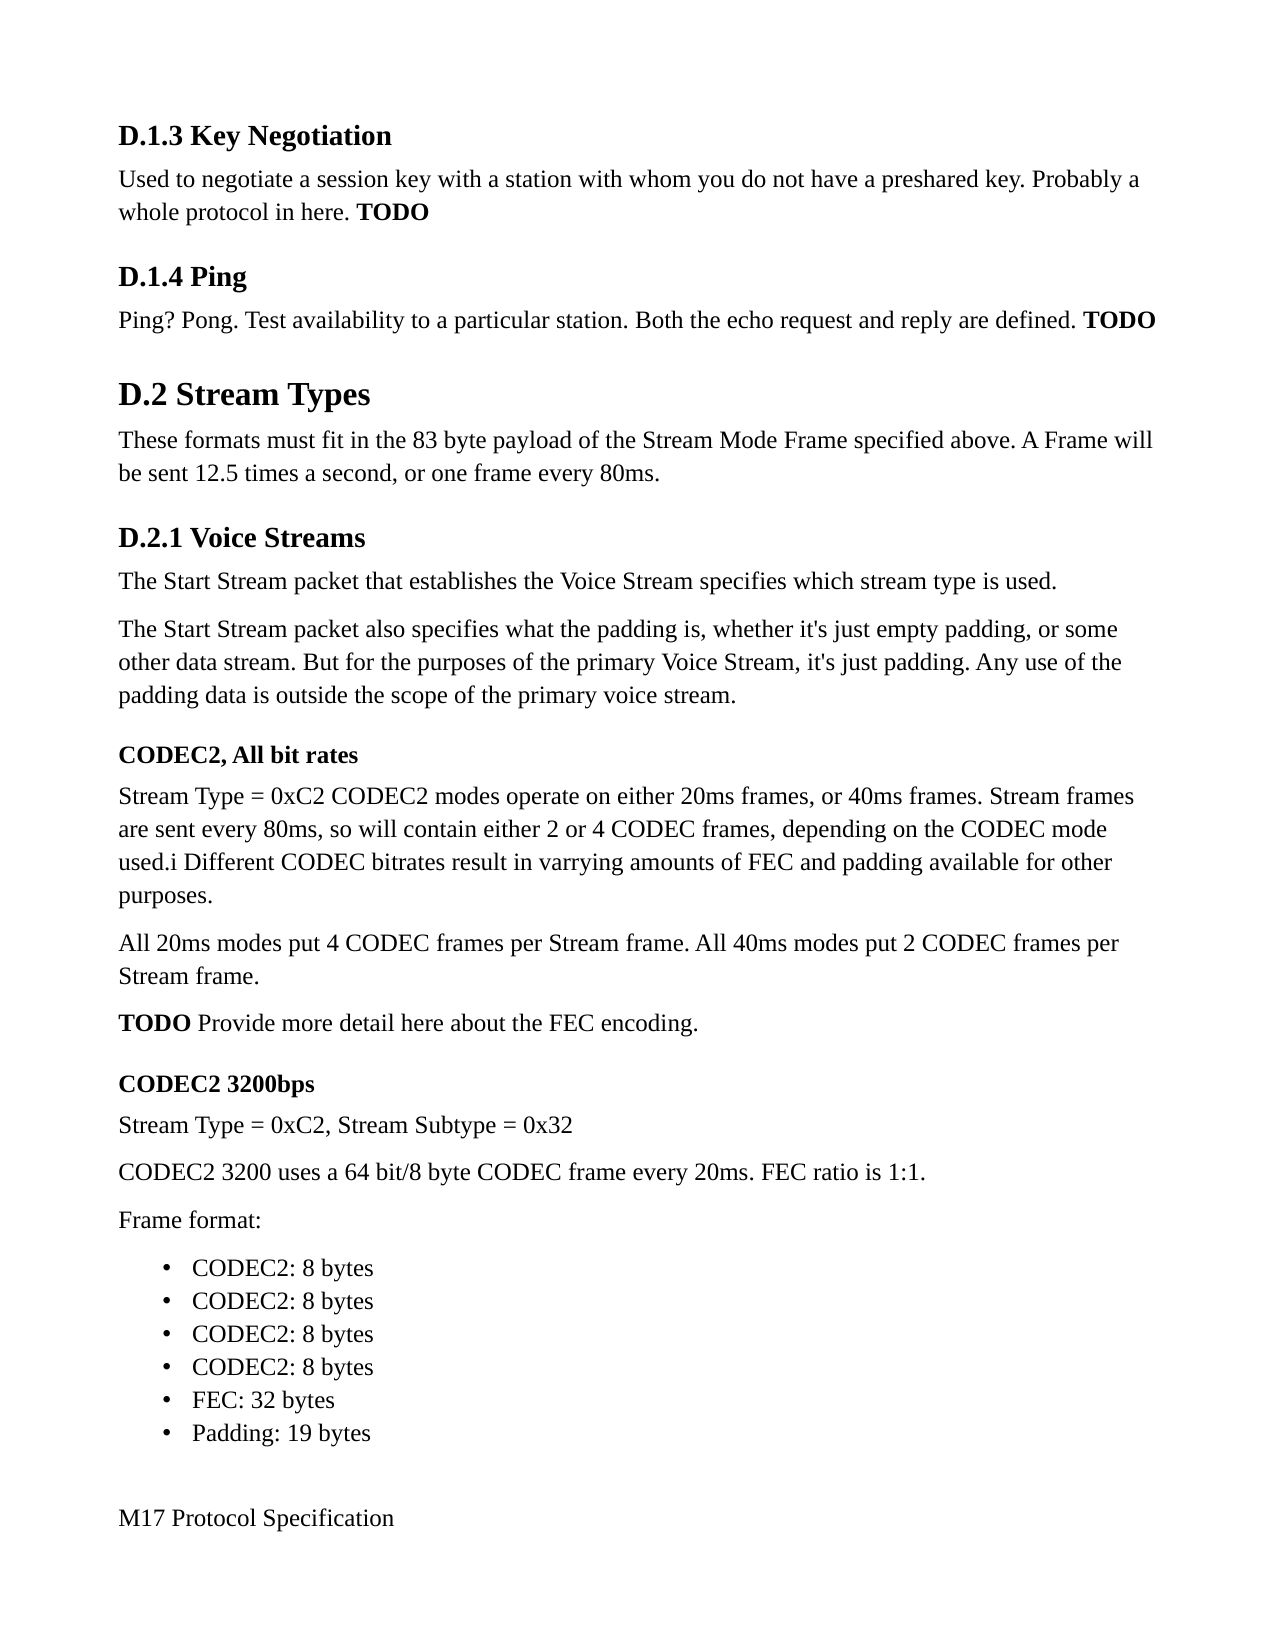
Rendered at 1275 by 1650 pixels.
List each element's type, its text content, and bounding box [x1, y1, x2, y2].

text Stream Type = 0xC2 CODEC2 modes operate on either 20ms frames, or 40ms frames. Stream frames are sent every 80ms, so will contain either 2 or 4 CODEC frames, depending on the CODEC mode used.i Different CODEC bitrates result in varrying amounts of FEC and padding available for other purposes. [118, 781, 1157, 909]
subtitle D.2 Stream Types [118, 374, 1157, 412]
text Ping? Pong. Test availability to a particular station. Both the echo request and reply are defined. TODO [118, 305, 1157, 334]
subtitle CODEC2 3200bps [118, 1069, 1157, 1097]
subtitle D.2.1 Voice Streams [118, 520, 1157, 554]
text All 20ms modes put 4 CODEC frames per Stream frame. All 40ms modes put 2 CODEC frames per Stream frame. [118, 928, 1157, 990]
list CODEC2: 8 bytes [162, 1253, 1157, 1281]
list CODEC2: 8 bytes [162, 1352, 1157, 1381]
list CODEC2: 8 bytes [162, 1286, 1157, 1314]
text Used to negotiate a session key with a station with whom you do not have a preshared key. Probably a whole protocol in here. TODO [118, 164, 1157, 226]
text The Start Stream packet also specifies what the padding is, whether it's just empty padding, or some other data stream. But for the purposes of the primary Voice Stream, it's just padding. Any use of the padding data is outside the scope of the primary voice stream. [118, 614, 1157, 709]
list Padding: 19 bytes [162, 1418, 1157, 1447]
text CODEC2 3200 uses a 64 bit/8 byte CODEC frame every 20ms. FEC ratio is 1:1. [118, 1157, 1157, 1186]
text The Start Stream packet that establishes the Voice Stream specifies which stream type is used. [118, 566, 1157, 595]
text TODO Provide more detail here about the FEC encoding. [118, 1008, 1157, 1037]
list FEC: 32 bytes [162, 1385, 1157, 1413]
subtitle D.1.4 Ping [118, 259, 1157, 293]
list CODEC2: 8 bytes [162, 1319, 1157, 1347]
subtitle CODEC2, All bit rates [118, 740, 1157, 769]
text Stream Type = 0xC2, Stream Subtype = 0x32 [118, 1110, 1157, 1139]
text These formats must fit in the 83 byte payload of the Stream Mode Frame specified above. A Frame will be sent 12.5 times a second, or one frame every 80ms. [118, 425, 1157, 487]
text Frame format: [118, 1205, 1157, 1234]
subtitle D.1.3 Key Negotiation [118, 118, 1157, 152]
